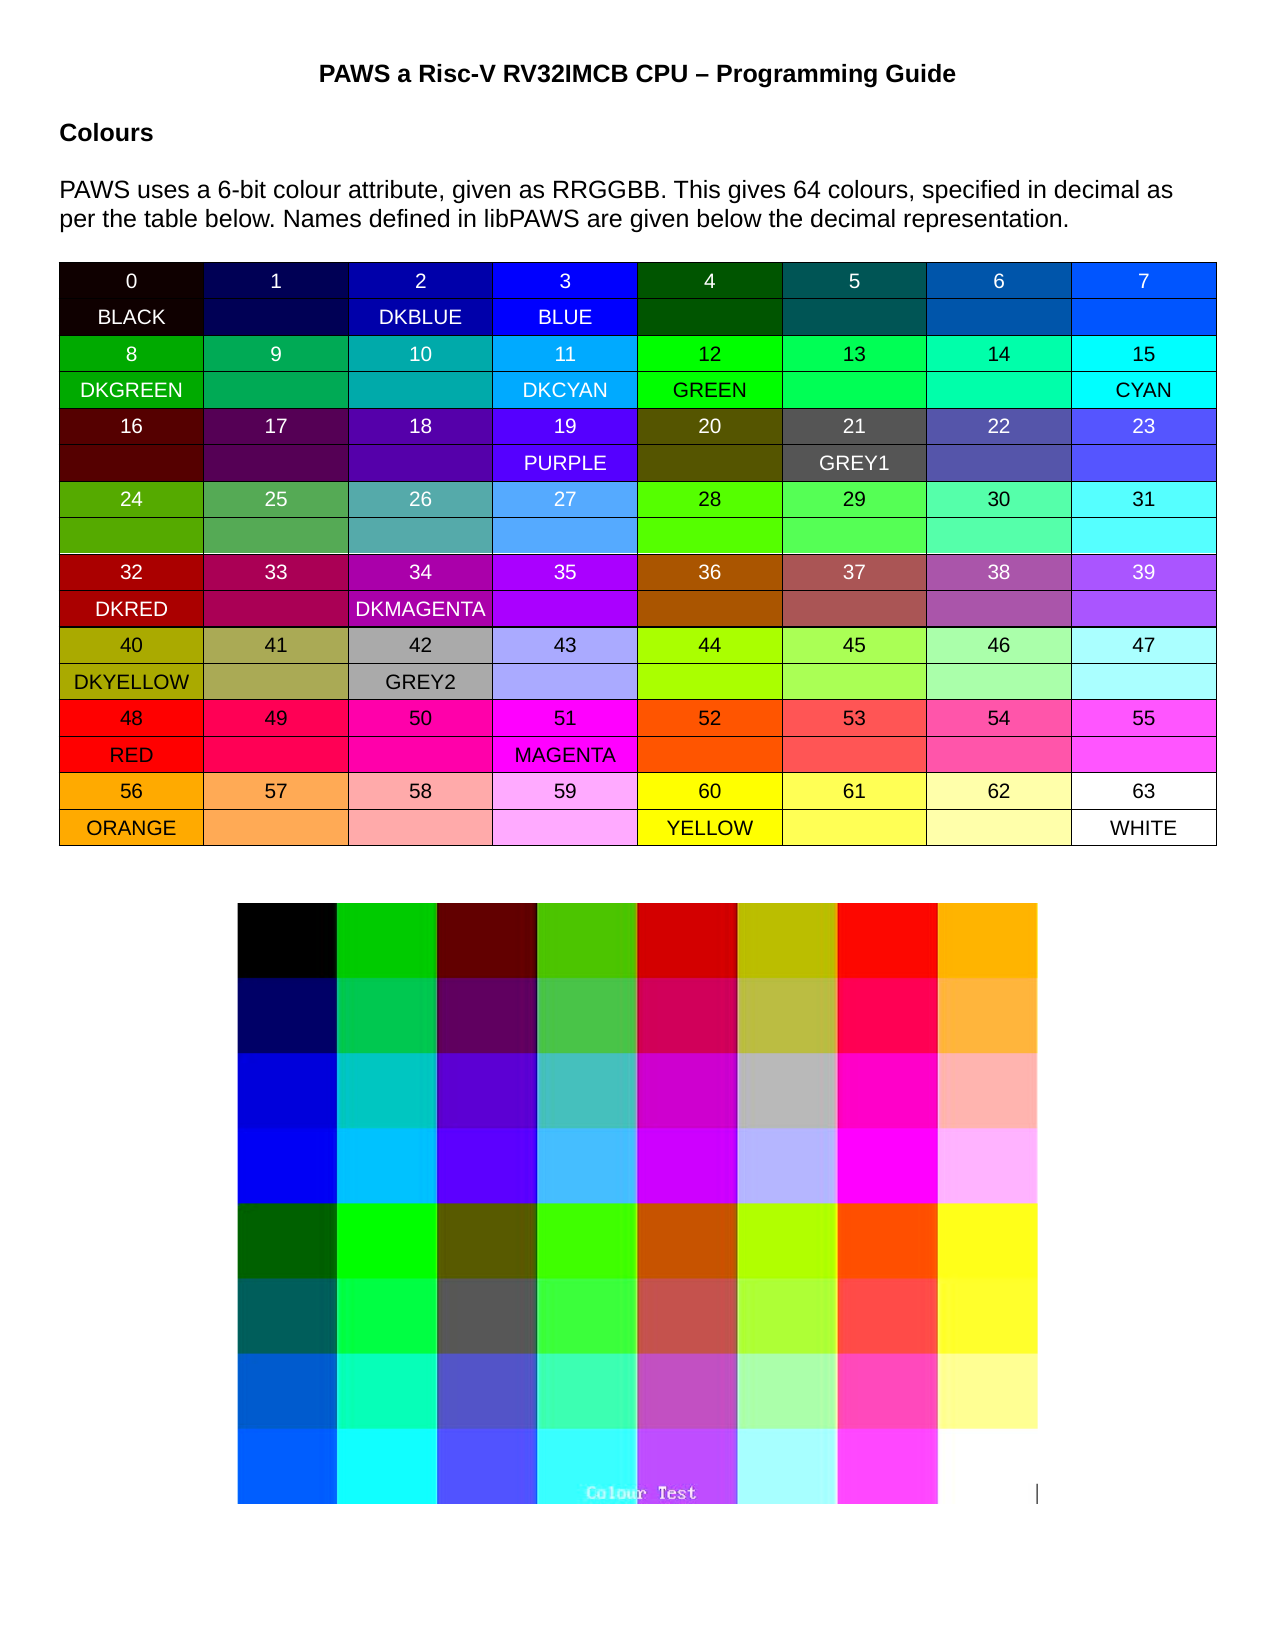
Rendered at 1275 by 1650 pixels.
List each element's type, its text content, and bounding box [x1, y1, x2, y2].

table_cell [927, 591, 1071, 626]
table_cell 8 [60, 336, 203, 371]
table_header 4 [638, 263, 782, 298]
table_cell GREY1 [783, 445, 926, 481]
table_cell ORANGE [60, 810, 203, 845]
table_cell [204, 664, 348, 699]
table_cell 57 [204, 773, 348, 809]
text PAWS uses a 6-bit colour attribute, given as RRGGBB. This gives 64 colours, specified in decimal as per the table below. Names defined in libPAWS are given below the decimal representation. [59, 176, 1216, 233]
table_cell 26 [349, 482, 492, 517]
table_cell 19 [493, 409, 637, 444]
table_cell CYAN [1072, 372, 1216, 408]
table_cell RED [60, 737, 203, 772]
table_cell [927, 372, 1071, 408]
table_cell [638, 664, 782, 699]
table_cell 22 [927, 409, 1071, 444]
table_cell 63 [1072, 773, 1216, 809]
table_header 1 [204, 263, 348, 298]
table_cell [204, 445, 348, 481]
table_cell 12 [638, 336, 782, 371]
table_cell [1072, 591, 1216, 626]
table_cell 15 [1072, 336, 1216, 371]
table_cell 13 [783, 336, 926, 371]
table_cell 62 [927, 773, 1071, 809]
table_cell [783, 372, 926, 408]
table_cell 14 [927, 336, 1071, 371]
table_cell 28 [638, 482, 782, 517]
table_cell GREEN [638, 372, 782, 408]
table_cell 52 [638, 700, 782, 736]
table_cell 33 [204, 555, 348, 590]
table_cell 31 [1072, 482, 1216, 517]
table_cell 23 [1072, 409, 1216, 444]
table_cell [493, 518, 637, 553]
table_cell 61 [783, 773, 926, 809]
table_cell 37 [783, 555, 926, 590]
table_cell 46 [927, 628, 1071, 663]
table_cell 20 [638, 409, 782, 444]
table_cell [927, 518, 1071, 553]
table_cell 40 [60, 628, 203, 663]
table_cell [1072, 518, 1216, 553]
table_cell [927, 664, 1071, 699]
table_cell 24 [60, 482, 203, 517]
table_header 3 [493, 263, 637, 298]
table_cell [927, 299, 1071, 335]
table_header 7 [1072, 263, 1216, 298]
table_cell 49 [204, 700, 348, 736]
table_cell 34 [349, 555, 492, 590]
table_cell [349, 445, 492, 481]
table_cell [349, 518, 492, 553]
table_cell [204, 372, 348, 408]
table_cell [60, 518, 203, 553]
table_cell [638, 737, 782, 772]
table_cell [783, 518, 926, 553]
table_cell 39 [1072, 555, 1216, 590]
table_cell GREY2 [349, 664, 492, 699]
table_cell [1072, 299, 1216, 335]
table_cell 41 [204, 628, 348, 663]
table_cell 9 [204, 336, 348, 371]
table_cell [204, 810, 348, 845]
table_cell 44 [638, 628, 782, 663]
table_cell 55 [1072, 700, 1216, 736]
table_cell [349, 737, 492, 772]
table_cell [493, 664, 637, 699]
table_cell 50 [349, 700, 492, 736]
table_cell 51 [493, 700, 637, 736]
table_cell 38 [927, 555, 1071, 590]
table_cell [1072, 445, 1216, 481]
table_cell DKYELLOW [60, 664, 203, 699]
table_cell 32 [60, 555, 203, 590]
table_header 2 [349, 263, 492, 298]
table_cell 17 [204, 409, 348, 444]
table_cell YELLOW [638, 810, 782, 845]
table_header 5 [783, 263, 926, 298]
table_cell 53 [783, 700, 926, 736]
table_cell 58 [349, 773, 492, 809]
table_cell 47 [1072, 628, 1216, 663]
table_cell BLACK [60, 299, 203, 335]
table_cell 45 [783, 628, 926, 663]
table_cell [927, 810, 1071, 845]
picture [237, 903, 1038, 1504]
table_cell 25 [204, 482, 348, 517]
table_cell 36 [638, 555, 782, 590]
table_cell 16 [60, 409, 203, 444]
table_header 0 [60, 263, 203, 298]
table_cell 54 [927, 700, 1071, 736]
table_cell [204, 591, 348, 626]
table_cell 35 [493, 555, 637, 590]
table_cell [783, 591, 926, 626]
table_cell [783, 664, 926, 699]
table_cell [1072, 664, 1216, 699]
table_cell DKBLUE [349, 299, 492, 335]
table_cell 42 [349, 628, 492, 663]
table_cell [1072, 737, 1216, 772]
table_cell [349, 372, 492, 408]
table_cell [783, 737, 926, 772]
table_cell [204, 299, 348, 335]
table_cell 21 [783, 409, 926, 444]
table_cell 10 [349, 336, 492, 371]
table_cell [783, 299, 926, 335]
table_cell [204, 518, 348, 553]
table_cell [493, 591, 637, 626]
table_cell 60 [638, 773, 782, 809]
table_cell [783, 810, 926, 845]
table_cell WHITE [1072, 810, 1216, 845]
table_cell BLUE [493, 299, 637, 335]
table_cell 48 [60, 700, 203, 736]
table_cell 11 [493, 336, 637, 371]
table_cell [60, 445, 203, 481]
table_cell [927, 445, 1071, 481]
text Colours [59, 118, 1216, 147]
table_cell [493, 810, 637, 845]
table_cell PURPLE [493, 445, 637, 481]
table_cell 59 [493, 773, 637, 809]
table_cell DKGREEN [60, 372, 203, 408]
table_cell [638, 445, 782, 481]
table_cell [638, 518, 782, 553]
table_cell 29 [783, 482, 926, 517]
table_cell DKMAGENTA [349, 591, 492, 626]
table_cell [638, 299, 782, 335]
table_cell DKCYAN [493, 372, 637, 408]
table_cell DKRED [60, 591, 203, 626]
table_cell 18 [349, 409, 492, 444]
table_cell MAGENTA [493, 737, 637, 772]
table_header 6 [927, 263, 1071, 298]
table_cell 30 [927, 482, 1071, 517]
table_cell 56 [60, 773, 203, 809]
table_cell [349, 810, 492, 845]
table_cell [204, 737, 348, 772]
table_cell 43 [493, 628, 637, 663]
table_cell [638, 591, 782, 626]
table_cell 27 [493, 482, 637, 517]
table_cell [927, 737, 1071, 772]
